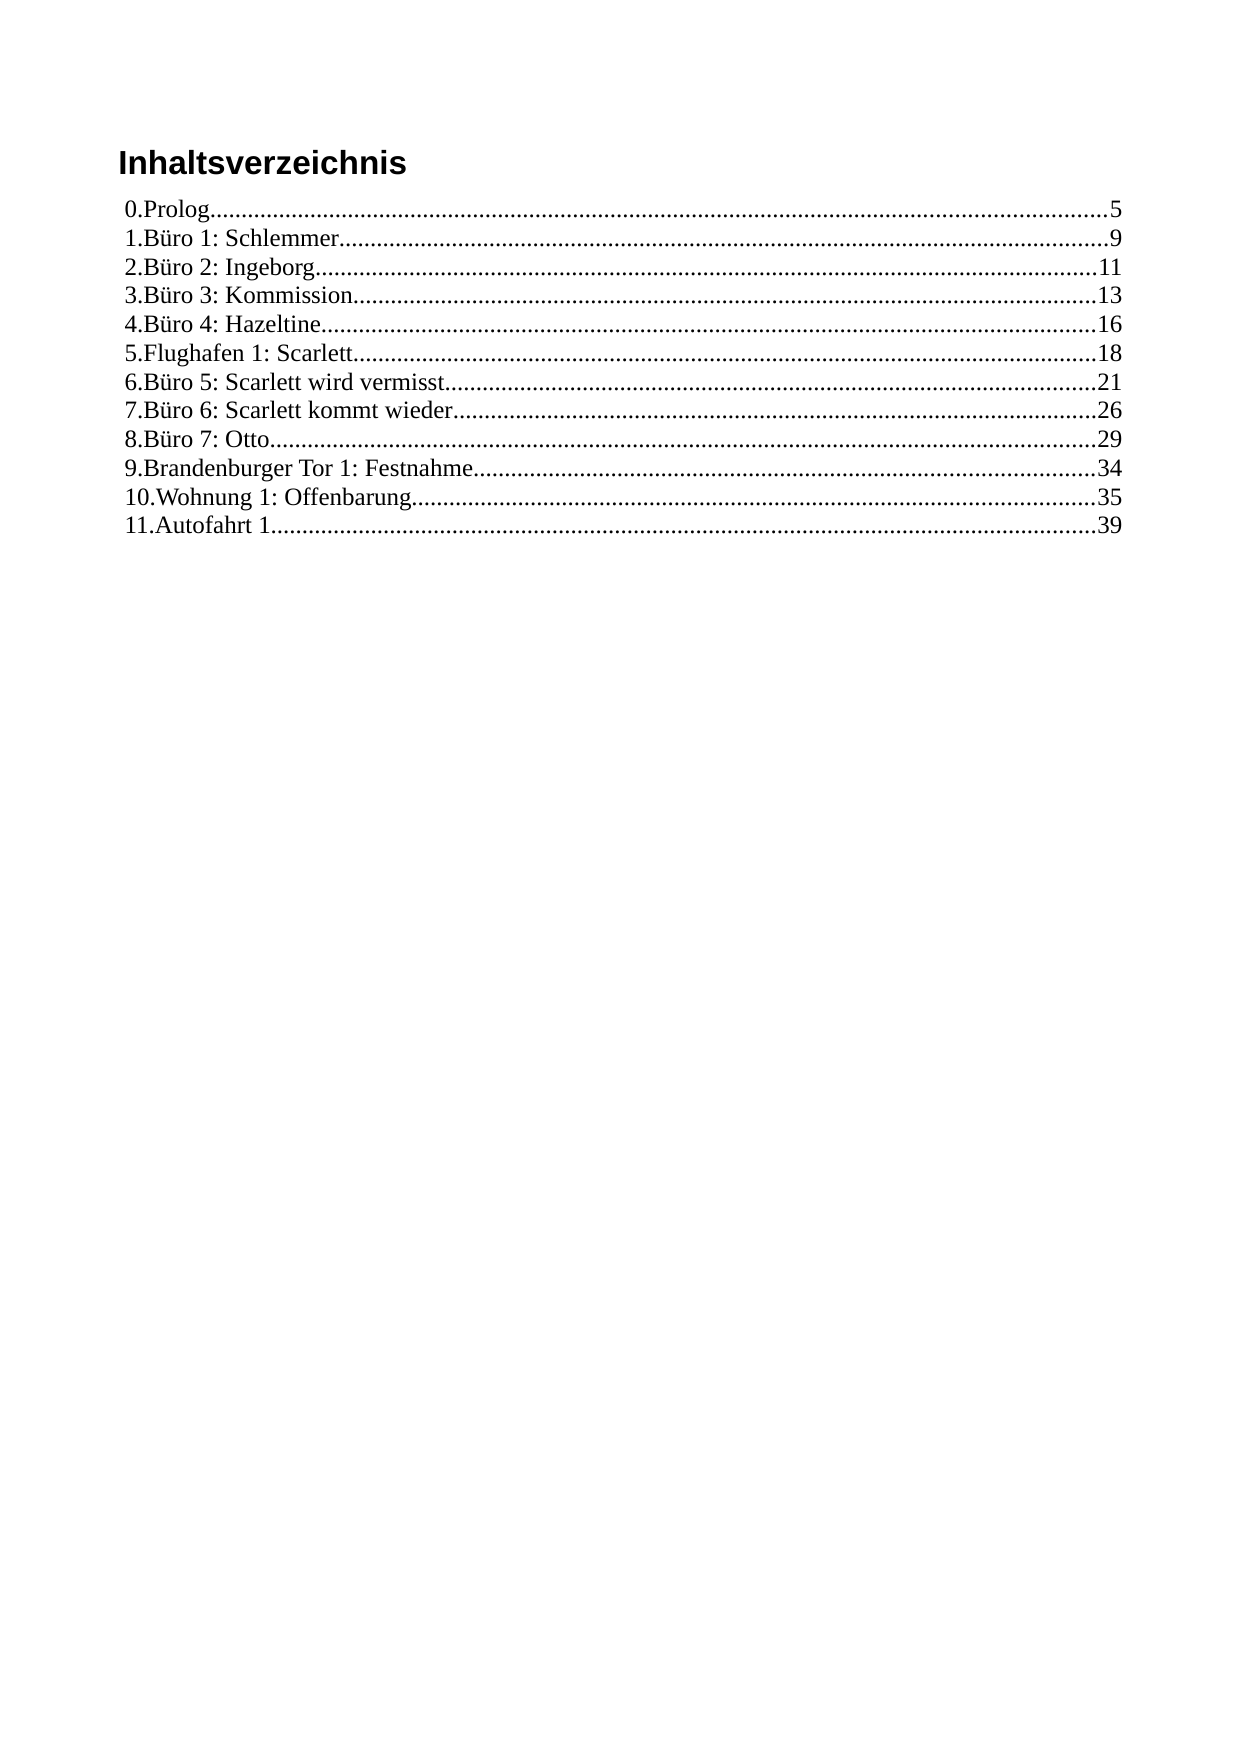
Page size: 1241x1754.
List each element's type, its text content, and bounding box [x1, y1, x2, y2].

text 5.Flughafen 1: Scarlett 18 [118, 338, 1122, 367]
text 6.Büro 5: Scarlett wird vermisst 21 [118, 367, 1122, 395]
text 4.Büro 4: Hazeltine 16 [118, 309, 1122, 338]
text 10.Wohnung 1: Offenbarung 35 [118, 482, 1122, 510]
text 9.Brandenburger Tor 1: Festnahme 34 [118, 453, 1122, 482]
text 2.Büro 2: Ingeborg 11 [118, 252, 1122, 280]
subtitle Inhaltsverzeichnis [118, 143, 1122, 182]
text 0.Prolog 5 [118, 194, 1122, 223]
text 1.Büro 1: Schlemmer 9 [118, 223, 1122, 252]
text 7.Büro 6: Scarlett kommt wieder 26 [118, 395, 1122, 424]
text 3.Büro 3: Kommission 13 [118, 280, 1122, 309]
text 11.Autofahrt 1 39 [118, 510, 1122, 539]
text 8.Büro 7: Otto 29 [118, 424, 1122, 453]
